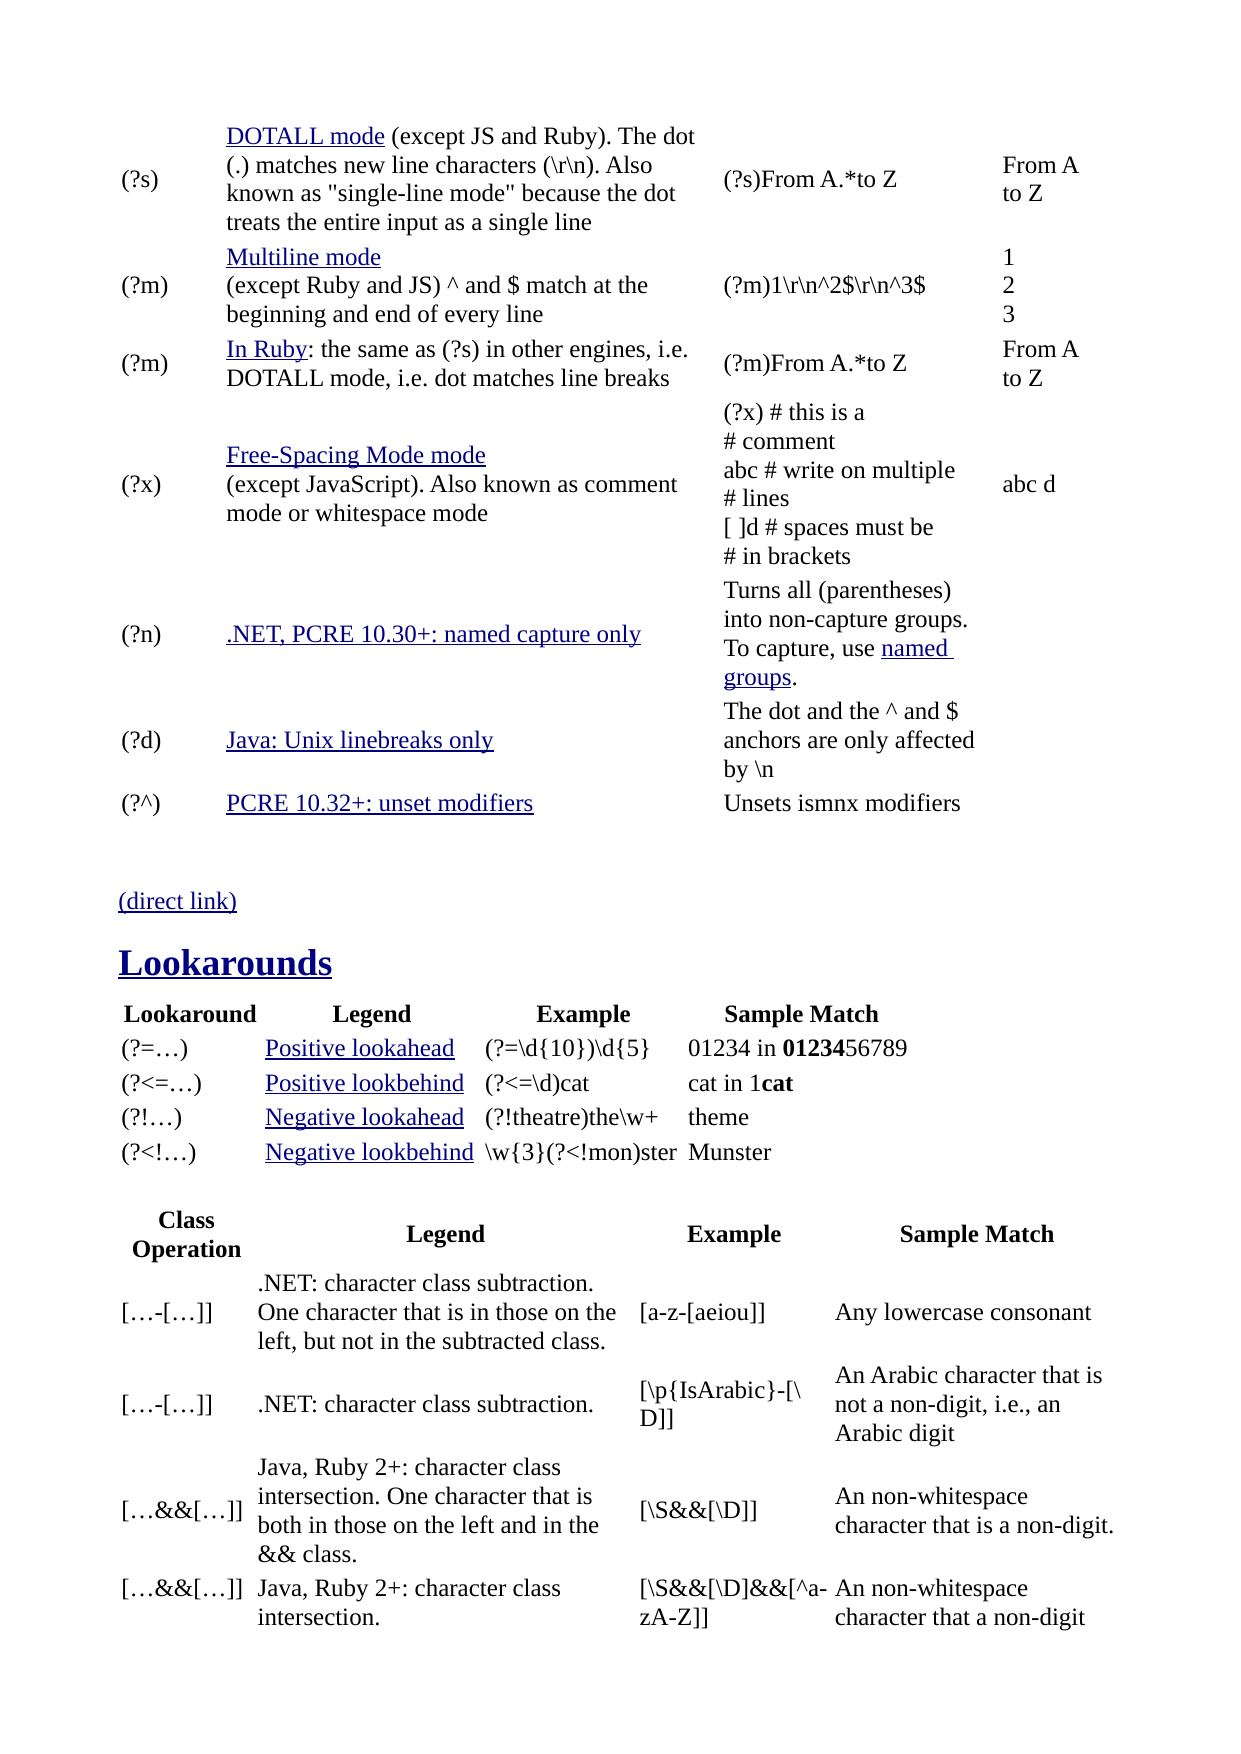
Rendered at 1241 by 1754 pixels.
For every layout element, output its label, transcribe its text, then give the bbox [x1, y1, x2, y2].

table_cell An Arabic character that is not a non-digit, i.e., an Arabic digit [832, 1358, 1122, 1449]
table_cell [999, 786, 1122, 820]
table_cell 01234 in 0123456789 [685, 1030, 918, 1065]
table_cell [\S&&[\D]&&[^a-zA-Z]] [636, 1570, 832, 1634]
table_cell From A to Z [999, 118, 1122, 239]
table_cell Java, Ruby 2+: character class intersection. One character that is both in those on the left and in the && class. [255, 1450, 636, 1570]
table_cell cat in 1cat [685, 1065, 918, 1099]
table_cell (?m)1\r\n^2$\r\n^3$ [720, 239, 999, 331]
table_header Legend [255, 1202, 636, 1265]
table_cell In Ruby: the same as (?s) in other engines, i.e. DOTALL mode, i.e. dot matches line breaks [223, 331, 720, 394]
table_cell Any lowercase consonant [832, 1265, 1122, 1357]
table_cell [999, 694, 1122, 786]
table_cell (?^) [118, 786, 223, 820]
table_cell (?x) # this is a # comment abc # write on multiple # lines [ ]d # spaces must be # in brackets [720, 394, 999, 573]
table_cell .NET, PCRE 10.30+: named capture only [223, 573, 720, 693]
table_cell (?m) [118, 239, 223, 331]
table_cell […&&[…]] [118, 1570, 254, 1634]
table_cell An non-whitespace character that a non-digit [832, 1570, 1122, 1634]
table_cell abc d [999, 394, 1122, 573]
table_cell (?<=…) [118, 1065, 262, 1099]
table_cell […-[…]] [118, 1358, 254, 1449]
table_header Example [482, 996, 685, 1030]
table_cell [\p{IsArabic}-[\D]] [636, 1358, 832, 1449]
table_cell PCRE 10.32+: unset modifiers [223, 786, 720, 820]
table_header Legend [262, 996, 482, 1030]
table_cell (?=…) [118, 1030, 262, 1065]
table_cell DOTALL mode (except JS and Ruby). The dot (.) matches new line characters (\r\n). Also known as "single-line mode" because the dot treats the entire input as a single line [223, 118, 720, 239]
table_cell Negative lookbehind [262, 1134, 482, 1169]
table_cell [\S&&[\D]] [636, 1450, 832, 1570]
table_cell (?d) [118, 694, 223, 786]
table_cell (?m) [118, 331, 223, 394]
table_cell An non-whitespace character that is a non-digit. [832, 1450, 1122, 1570]
table_cell (?s) [118, 118, 223, 239]
table_cell (?!…) [118, 1100, 262, 1134]
table_cell From A to Z [999, 331, 1122, 394]
table_cell .NET: character class subtraction. [255, 1358, 636, 1449]
table_cell Turns all (parentheses) into non-capture groups. To capture, use named groups. [720, 573, 999, 693]
table_cell (?n) [118, 573, 223, 693]
table_cell Free-Spacing Mode mode (except JavaScript). Also known as comment mode or whitespace mode [223, 394, 720, 573]
table_header Lookaround [118, 996, 262, 1030]
table_cell (?m)From A.*to Z [720, 331, 999, 394]
subtitle Lookarounds [118, 940, 1122, 983]
table_cell (?!theatre)the\w+ [482, 1100, 685, 1134]
table_cell Multiline mode (except Ruby and JS) ^ and $ match at the beginning and end of every line [223, 239, 720, 331]
table_cell Munster [685, 1134, 918, 1169]
table_cell […-[…]] [118, 1265, 254, 1357]
table_cell theme [685, 1100, 918, 1134]
table_cell The dot and the ^ and $ anchors are only affected by \n [720, 694, 999, 786]
table_header Example [636, 1202, 832, 1265]
table_cell 1 2 3 [999, 239, 1122, 331]
table_cell (?<=\d)cat [482, 1065, 685, 1099]
table_header Sample Match [832, 1202, 1122, 1265]
table_cell Java, Ruby 2+: character class intersection. [255, 1570, 636, 1634]
table_cell Positive lookahead [262, 1030, 482, 1065]
text (direct link) [118, 820, 1122, 915]
table_cell Unsets ismnx modifiers [720, 786, 999, 820]
table_cell (?x) [118, 394, 223, 573]
table_header Class Operation [118, 1202, 254, 1265]
table_cell \w{3}(?<!mon)ster [482, 1134, 685, 1169]
table_cell Positive lookbehind [262, 1065, 482, 1099]
table_cell [a-z-[aeiou]] [636, 1265, 832, 1357]
table_cell (?=\d{10})\d{5} [482, 1030, 685, 1065]
table_cell [999, 573, 1122, 693]
table_cell (?s)From A.*to Z [720, 118, 999, 239]
table_cell Java: Unix linebreaks only [223, 694, 720, 786]
table_cell (?<!…) [118, 1134, 262, 1169]
table_cell .NET: character class subtraction. One character that is in those on the left, but not in the subtracted class. [255, 1265, 636, 1357]
table_cell […&&[…]] [118, 1450, 254, 1570]
table_header Sample Match [685, 996, 918, 1030]
table_cell Negative lookahead [262, 1100, 482, 1134]
